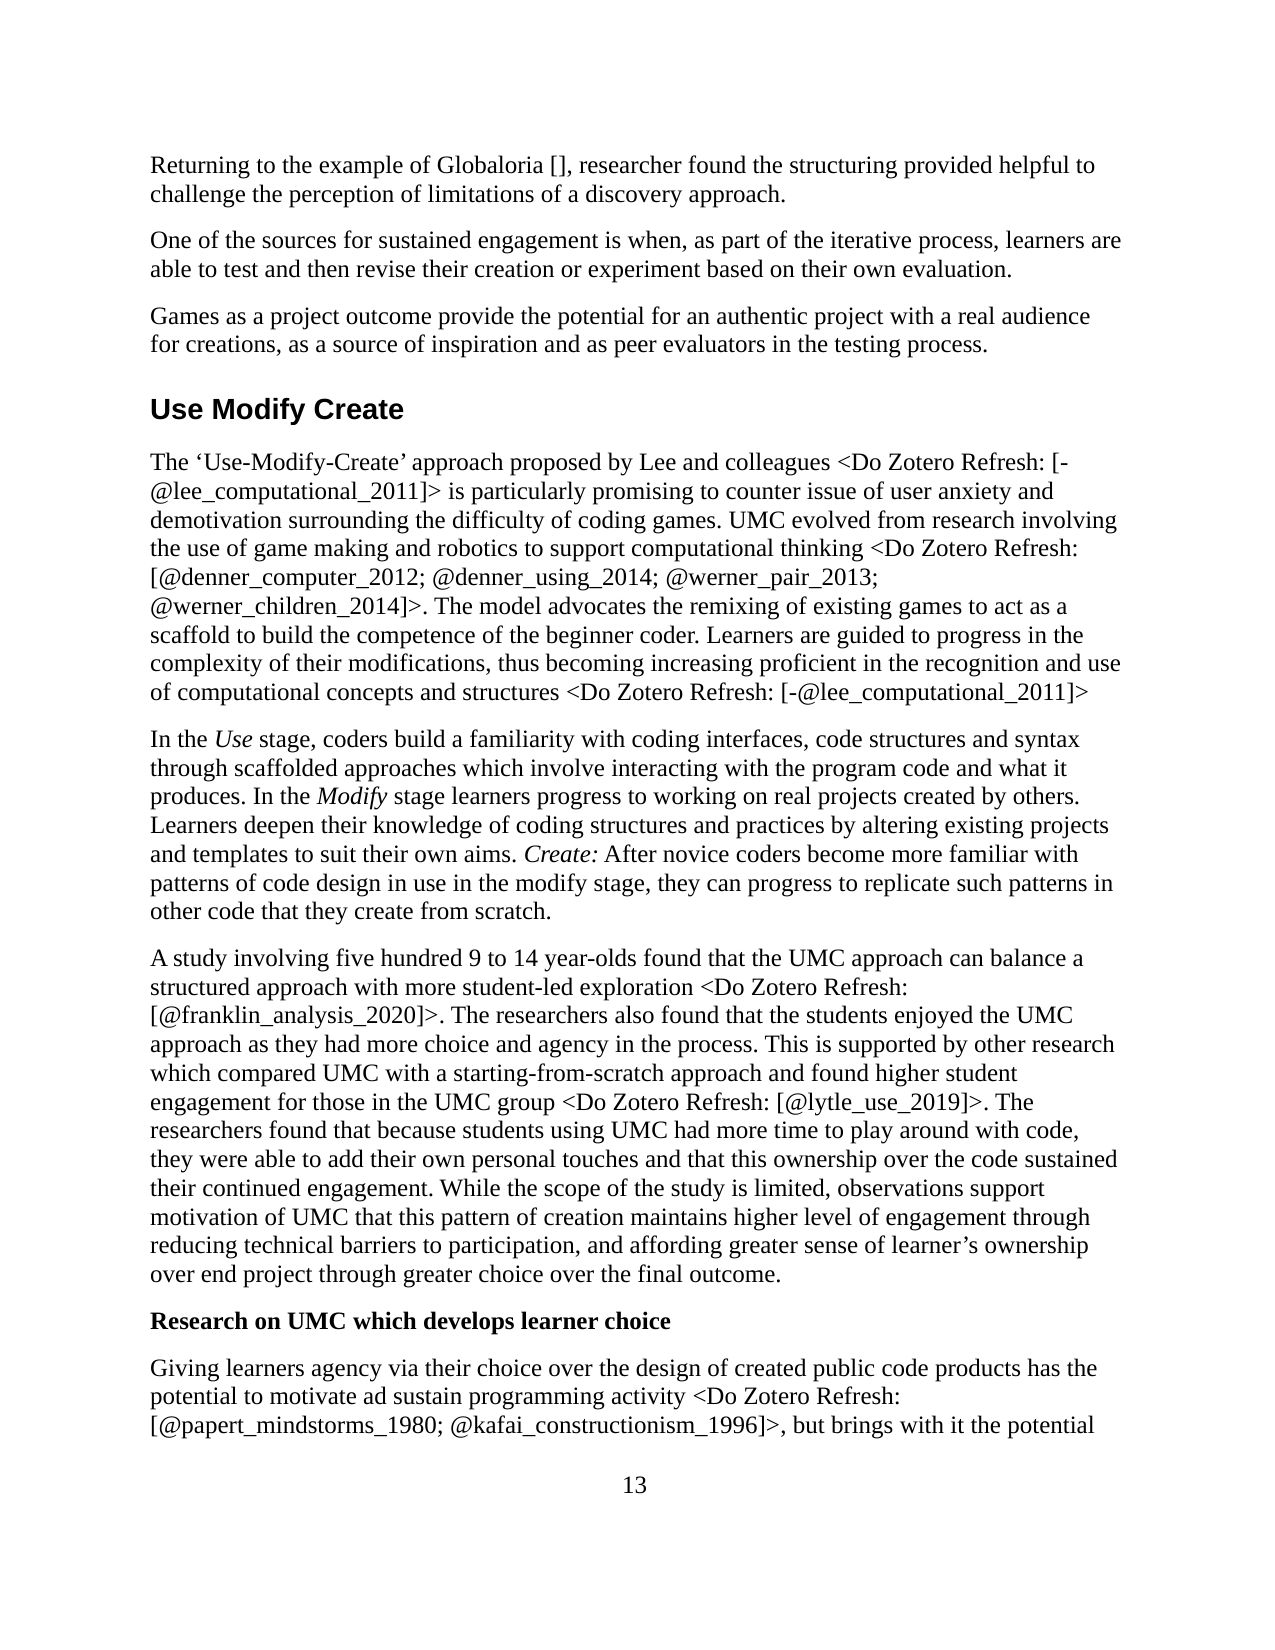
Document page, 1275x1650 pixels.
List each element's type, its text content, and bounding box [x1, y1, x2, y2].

subtitle Use Modify Create [150, 392, 1125, 426]
text In the Use stage, coders build a familiarity with coding interfaces, code structures and syntax through scaffolded approaches which involve interacting with the program code and what it produces. In the Modify stage learners progress to working on real projects created by others. Learners deepen their knowledge of coding structures and practices by altering existing projects and templates to suit their own aims. Create: After novice coders become more familiar with patterns of code design in use in the modify stage, they can progress to replicate such patterns in other code that they create from scratch. [150, 724, 1125, 925]
text A study involving five hundred 9 to 14 year-olds found that the UMC approach can balance a structured approach with more student-led exploration <Do Zotero Refresh: [@franklin_analysis_2020]>. The researchers also found that the students enjoyed the UMC approach as they had more choice and agency in the process. This is supported by other research which compared UMC with a starting-from-scratch approach and found higher student engagement for those in the UMC group <Do Zotero Refresh: [@lytle_use_2019]>. The researchers found that because students using UMC had more time to play around with code, they were able to add their own personal touches and that this ownership over the code sustained their continued engagement. While the scope of the study is limited, observations support motivation of UMC that this pattern of creation maintains higher level of engagement through reducing technical barriers to participation, and affording greater sense of learner’s ownership over end project through greater choice over the final outcome. [150, 943, 1125, 1288]
text The ‘Use-Modify-Create’ approach proposed by Lee and colleagues <Do Zotero Refresh: [-@lee_computational_2011]> is particularly promising to counter issue of user anxiety and demotivation surrounding the difficulty of coding games. UMC evolved from research involving the use of game making and robotics to support computational thinking <Do Zotero Refresh: [@denner_computer_2012; @denner_using_2014; @werner_pair_2013; @werner_children_2014]>. The model advocates the remixing of existing games to act as a scaffold to build the competence of the beginner coder. Learners are guided to progress in the complexity of their modifications, thus becoming increasing proficient in the recognition and use of computational concepts and structures <Do Zotero Refresh: [-@lee_computational_2011]> [150, 447, 1125, 706]
text One of the sources for sustained engagement is when, as part of the iterative process, learners are able to test and then revise their creation or experiment based on their own evaluation. [150, 225, 1125, 283]
text Giving learners agency via their choice over the design of created public code products has the potential to motivate ad sustain programming activity <Do Zotero Refresh: [@papert_mindstorms_1980; @kafai_constructionism_1996]>, but brings with it the potential [150, 1353, 1125, 1439]
text Games as a project outcome provide the potential for an authentic project with a real audience for creations, as a source of inspiration and as peer evaluators in the testing process. [150, 301, 1125, 358]
text Returning to the example of Globaloria [], researcher found the structuring provided helpful to challenge the perception of limitations of a discovery approach. [150, 150, 1125, 207]
text Research on UMC which develops learner choice [150, 1306, 1125, 1335]
